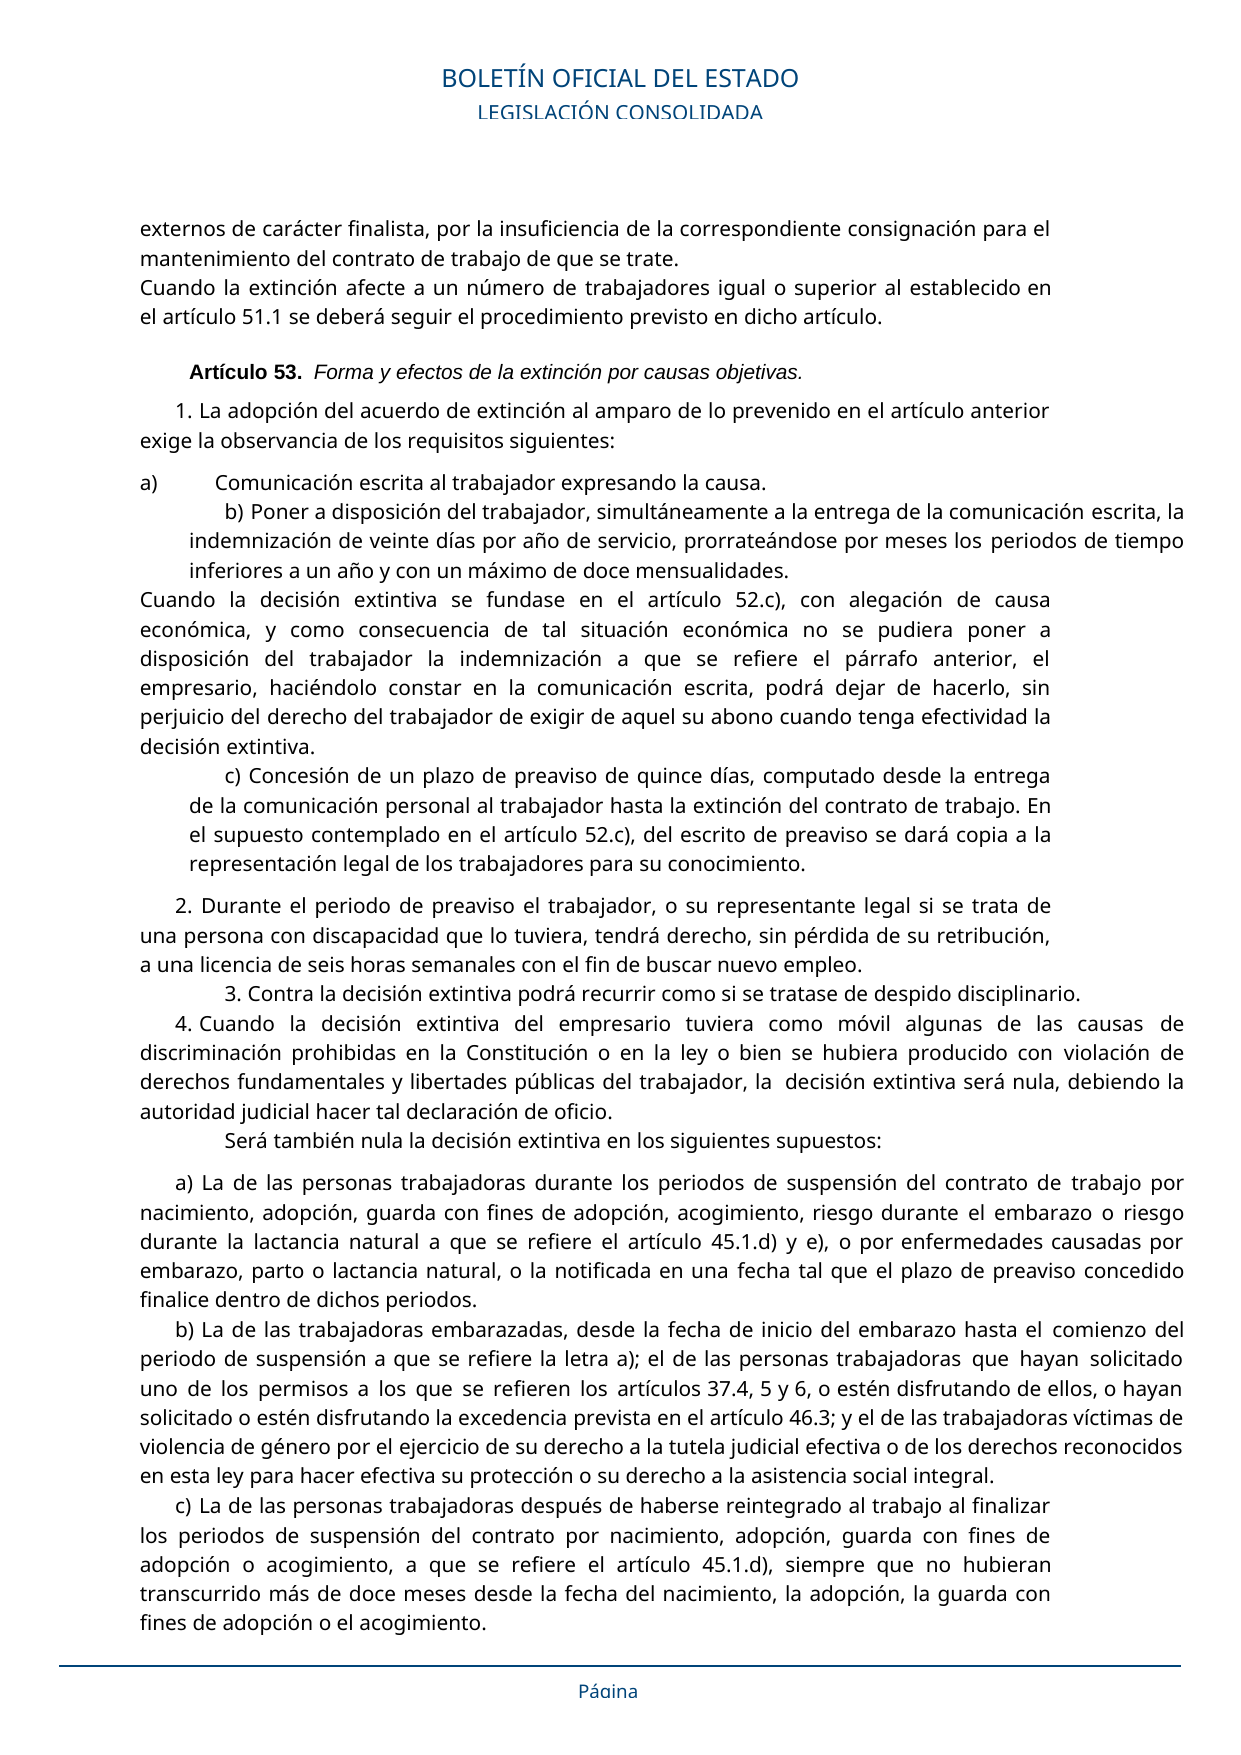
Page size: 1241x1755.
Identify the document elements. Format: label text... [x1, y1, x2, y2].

list Contra la decisión extintiva podrá recurrir como si se tratase de despido disciplinario. [224, 979, 1184, 1008]
list Concesión de un plazo de preaviso de quince días, computado desde la entrega de la comunicación personal al trabajador hasta la extinción del contrato de trabajo. En el supuesto contemplado en el artículo 52.c), del escrito de preaviso se dará copia a la representación legal de los trabajadores para su conocimiento. [189, 762, 1052, 878]
text Artículo 53. Forma y efectos de la extinción por causas objetivas. [189, 360, 1184, 384]
text externos de carácter finalista, por la insuficiencia de la correspondiente consignación para el mantenimiento del contrato de trabajo de que se trate. [139, 214, 1052, 272]
list Comunicación escrita al trabajador expresando la causa. [139, 468, 1184, 496]
list La adopción del acuerdo de extinción al amparo de lo prevenido en el artículo anterior exige la observancia de los requisitos siguientes: [139, 397, 1052, 454]
list Poner a disposición del trabajador, simultáneamente a la entrega de la comunicación escrita, la indemnización de veinte días por año de servicio, prorrateándose por meses los periodos de tiempo inferiores a un año y con un máximo de doce mensualidades. [189, 497, 1184, 584]
list La de las trabajadoras embarazadas, desde la fecha de inicio del embarazo hasta el comienzo del periodo de suspensión a que se refiere la letra a); el de las personas trabajadoras que hayan solicitado uno de los permisos a los que se refieren los artículos 37.4, 5 y 6, o estén disfrutando de ellos, o hayan solicitado o estén disfrutando la excedencia prevista en el artículo 46.3; y el de las trabajadoras víctimas de violencia de género por el ejercicio de su derecho a la tutela judicial efectiva o de los derechos reconocidos en esta ley para hacer efectiva su protección o su derecho a la asistencia social integral. [139, 1315, 1184, 1490]
list Cuando la decisión extintiva del empresario tuviera como móvil algunas de las causas de discriminación prohibidas en la Constitución o en la ley o bien se hubiera producido con violación de derechos fundamentales y libertades públicas del trabajador, la decisión extintiva será nula, debiendo la autoridad judicial hacer tal declaración de oficio. [139, 1009, 1184, 1125]
text Será también nula la decisión extintiva en los siguientes supuestos: [224, 1126, 1184, 1155]
list Durante el periodo de preaviso el trabajador, o su representante legal si se trata de una persona con discapacidad que lo tuviera, tendrá derecho, sin pérdida de su retribución, a una licencia de seis horas semanales con el fin de buscar nuevo empleo. [139, 891, 1052, 978]
text Cuando la extinción afecte a un número de trabajadores igual o superior al establecido en el artículo 51.1 se deberá seguir el procedimiento previsto en dicho artículo. [139, 273, 1052, 331]
list La de las personas trabajadoras después de haberse reintegrado al trabajo al finalizar los periodos de suspensión del contrato por nacimiento, adopción, guarda con fines de adopción o acogimiento, a que se refiere el artículo 45.1.d), siempre que no hubieran transcurrido más de doce meses desde la fecha del nacimiento, la adopción, la guarda con fines de adopción o el acogimiento. [139, 1491, 1052, 1637]
text Cuando la decisión extintiva se fundase en el artículo 52.c), con alegación de causa económica, y como consecuencia de tal situación económica no se pudiera poner a disposición del trabajador la indemnización a que se refiere el párrafo anterior, el empresario, haciéndolo constar en la comunicación escrita, podrá dejar de hacerlo, sin perjuicio del derecho del trabajador de exigir de aquel su abono cuando tenga efectividad la decisión extintiva. [139, 585, 1052, 760]
list La de las personas trabajadoras durante los periodos de suspensión del contrato de trabajo por nacimiento, adopción, guarda con fines de adopción, acogimiento, riesgo durante el embarazo o riesgo durante la lactancia natural a que se refiere el artículo 45.1.d) y e), o por enfermedades causadas por embarazo, parto o lactancia natural, o la notificada en una fecha tal que el plazo de preaviso concedido finalice dentro de dichos periodos. [139, 1168, 1184, 1314]
